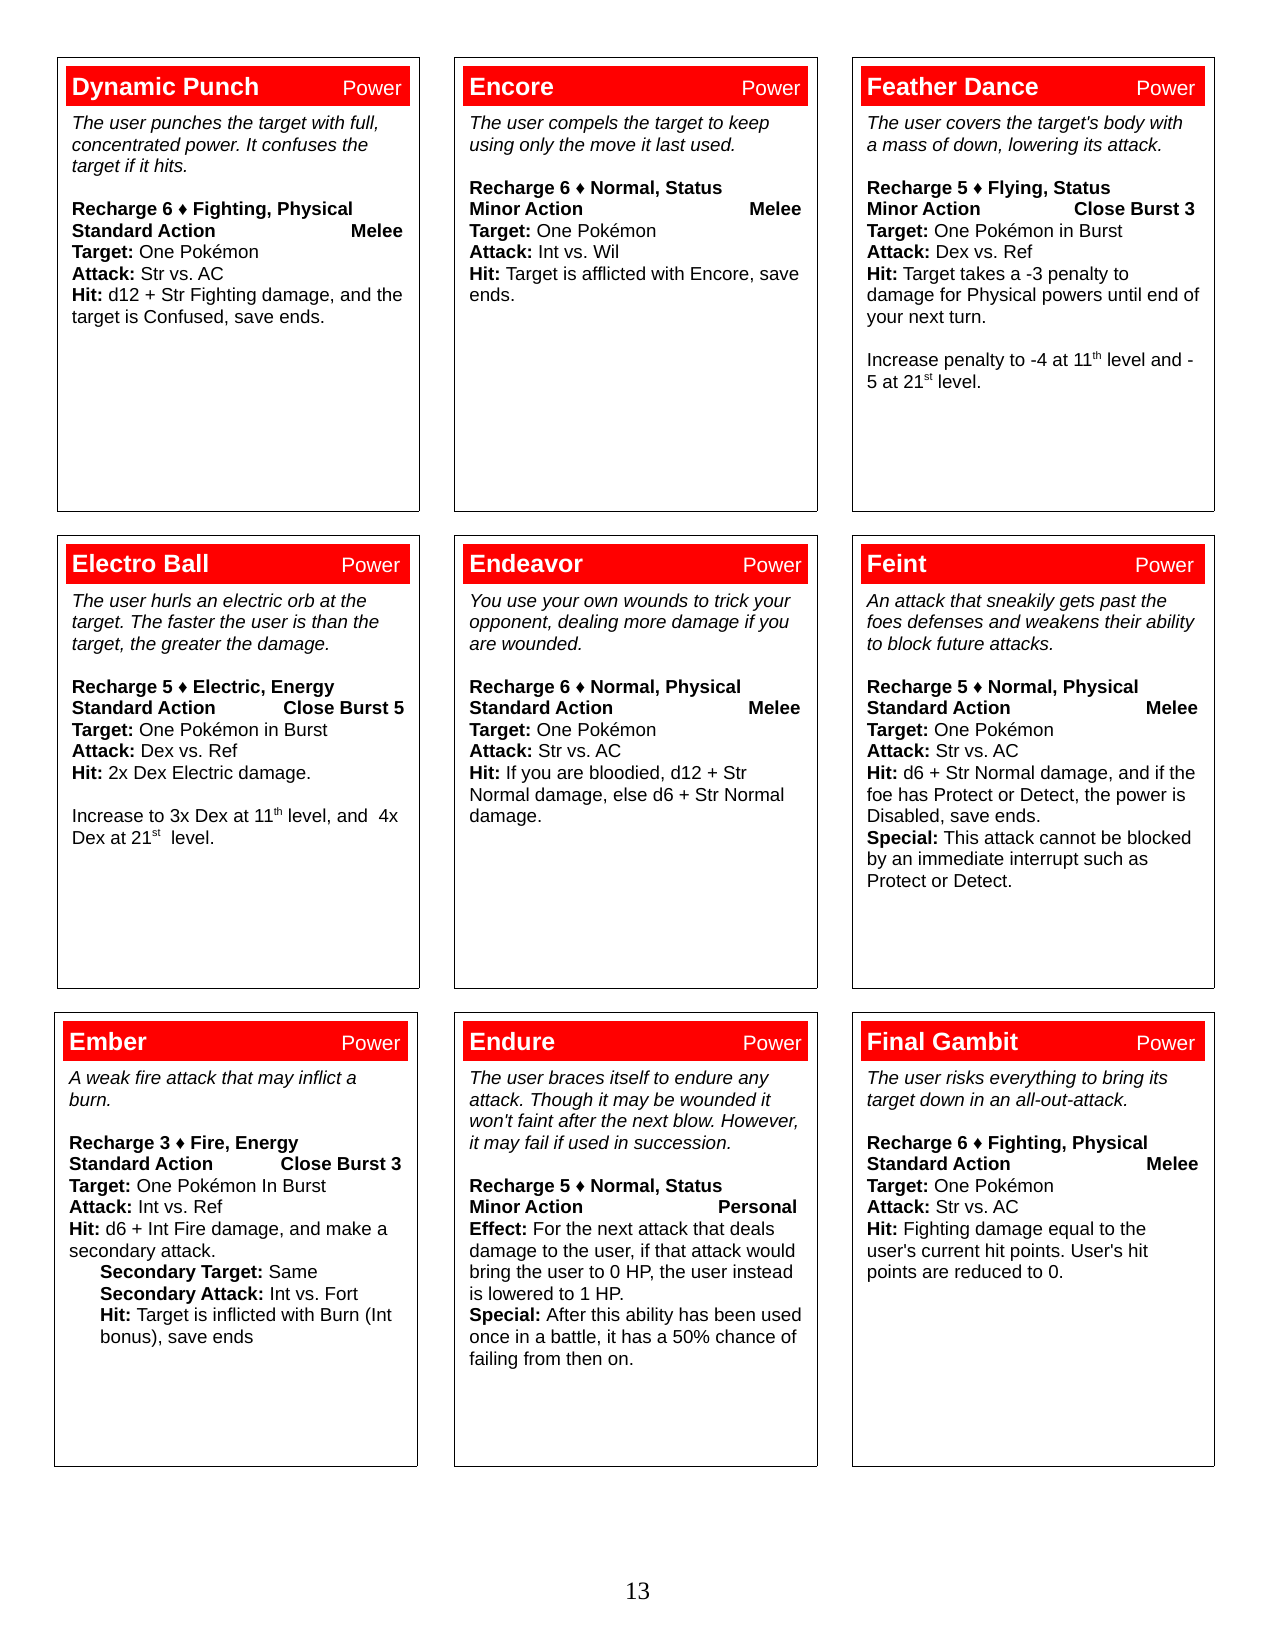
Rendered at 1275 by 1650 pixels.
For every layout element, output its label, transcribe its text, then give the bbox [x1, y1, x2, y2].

table_cell The user hurls an electric orb at the target. The faster the user is than the target, the greater the damage. Recharge 5 ♦ Electric, Energy Standard Action Close Burst 5 Target: One Pokémon in Burst Attack: Dex vs. Ref Hit: 2x Dex Electric damage. Increase to 3x Dex at 11th level, and 4x Dex at 21st level. [66, 584, 410, 854]
table_cell You use your own wounds to trick your opponent, dealing more damage if you are wounded. Recharge 6 ♦ Normal, Physical Standard Action Melee Target: One Pokémon Attack: Str vs. AC Hit: If you are bloodied, d12 + Str Normal damage, else d6 + Str Normal damage. [463, 584, 808, 832]
table_header Dynamic Punch Power [66, 66, 410, 106]
table_header Feint Power [861, 544, 1205, 584]
table_header Electro Ball Power [66, 544, 410, 584]
table_cell The user punches the target with full, concentrated power. It confuses the target if it hits. Recharge 6 ♦ Fighting, Physical Standard Action Melee Target: One Pokémon Attack: Str vs. AC Hit: d12 + Str Fighting damage, and the target is Confused, save ends. [66, 106, 410, 333]
table_cell The user braces itself to endure any attack. Though it may be wounded it won't faint after the next blow. However, it may fail if used in succession. Recharge 5 ♦ Normal, Status Minor Action Personal Effect: For the next attack that deals damage to the user, if that attack would bring the user to 0 HP, the user instead is lowered to 1 HP. Special: After this ability has been used once in a battle, it has a 50% chance of failing from then on. [463, 1061, 808, 1374]
table_header Ember Power [63, 1021, 408, 1061]
table_header Endure Power [463, 1021, 808, 1061]
table_header Feather Dance Power [861, 66, 1205, 106]
table_header Final Gambit Power [861, 1021, 1205, 1061]
table_header Endeavor Power [463, 544, 808, 584]
table_cell The user risks everything to bring its target down in an all-out-attack. Recharge 6 ♦ Fighting, Physical Standard Action Melee Target: One Pokémon Attack: Str vs. AC Hit: Fighting damage equal to the user's current hit points. User's hit points are reduced to 0. [861, 1061, 1205, 1288]
table_cell An attack that sneakily gets past the foes defenses and weakens their ability to block future attacks. Recharge 5 ♦ Normal, Physical Standard Action Melee Target: One Pokémon Attack: Str vs. AC Hit: d6 + Str Normal damage, and if the foe has Protect or Detect, the power is Disabled, save ends. Special: This attack cannot be blocked by an immediate interrupt such as Protect or Detect. [861, 584, 1205, 897]
table_cell A weak fire attack that may inflict a burn. Recharge 3 ♦ Fire, Energy Standard Action Close Burst 3 Target: One Pokémon In Burst Attack: Int vs. Ref Hit: d6 + Int Fire damage, and make a secondary attack. Secondary Target: Same Secondary Attack: Int vs. Fort Hit: Target is inflicted with Burn (Int bonus), save ends [63, 1061, 408, 1374]
table_cell The user compels the target to keep using only the move it last used. Recharge 6 ♦ Normal, Status Minor Action Melee Target: One Pokémon Attack: Int vs. Wil Hit: Target is afflicted with Encore, save ends. [463, 106, 808, 312]
table_header Encore Power [463, 66, 808, 106]
table_cell The user covers the target's body with a mass of down, lowering its attack. Recharge 5 ♦ Flying, Status Minor Action Close Burst 3 Target: One Pokémon in Burst Attack: Dex vs. Ref Hit: Target takes a -3 penalty to damage for Physical powers until end of your next turn. Increase penalty to -4 at 11th level and -5 at 21st level. [861, 106, 1205, 398]
